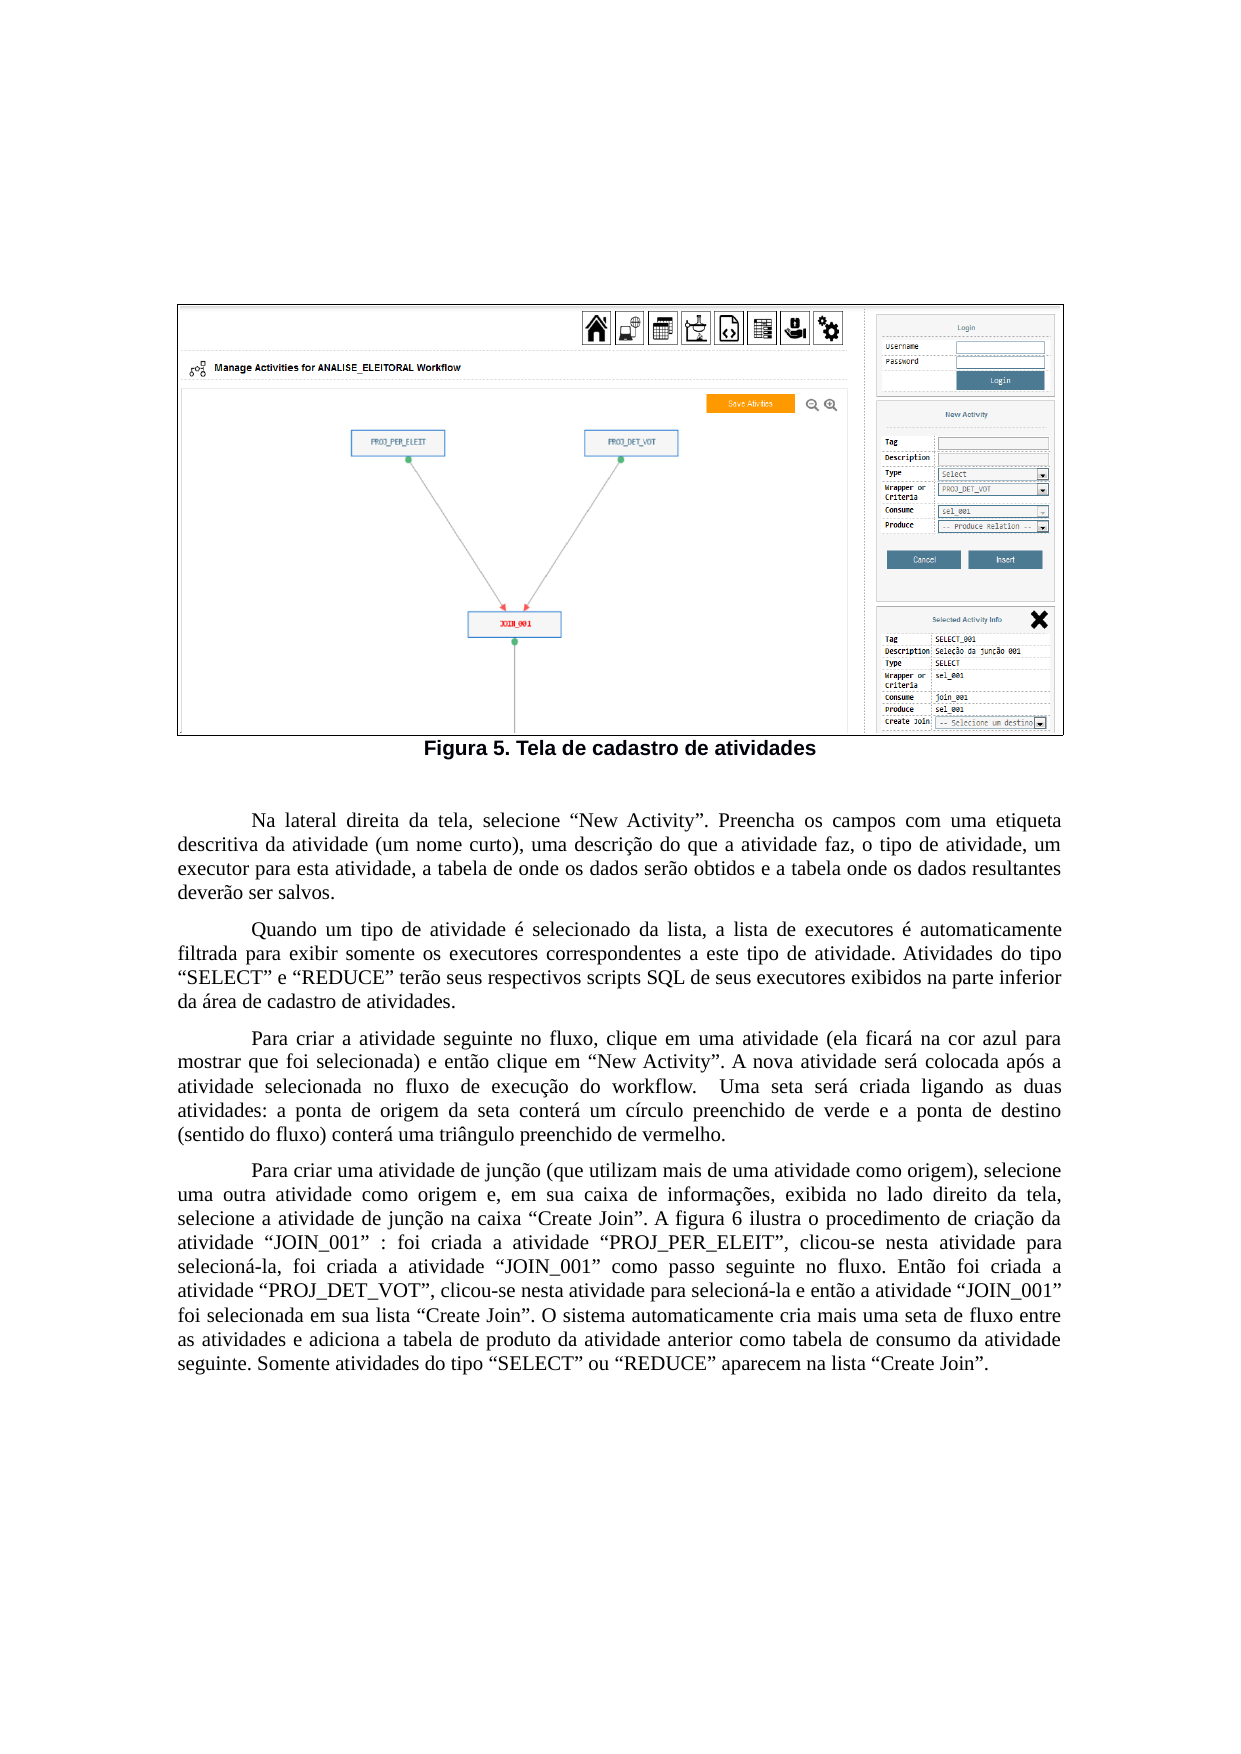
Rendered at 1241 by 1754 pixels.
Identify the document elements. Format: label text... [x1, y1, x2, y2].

text Quando um tipo de atividade é selecionado da lista, a lista de executores é automaticamente filtrada para exibir somente os executores correspondentes a este tipo de atividade. Atividades do tipo “SELECT” e “REDUCE” terão seus respectivos scripts SQL de seus executores exibidos na parte inferior da área de cadastro de atividades. [177, 917, 1063, 1013]
text Na lateral direita da tela, selecione “New Activity”. Preencha os campos com uma etiqueta descritiva da atividade (um nome curto), uma descrição do que a atividade faz, o tipo de atividade, um executor para esta atividade, a tabela de onde os dados serão obtidos e a tabela onde os dados resultantes deverão ser salvos. [177, 808, 1063, 904]
text [178, 305, 1063, 735]
text Para criar a atividade seguinte no fluxo, clique em uma atividade (ela ficará na cor azul para mostrar que foi selecionada) e então clique em “New Activity”. A nova atividade será colocada após a atividade selecionada no fluxo de execução do workflow. Uma seta será criada ligando as duas atividades: a ponta de origem da seta conterá um círculo preenchido de verde e a ponta de destino (sentido do fluxo) conterá uma triângulo preenchido de vermelho. [177, 1025, 1063, 1146]
text Figura 5. Tela de cadastro de atividades [224, 736, 1016, 759]
text Para criar uma atividade de junção (que utilizam mais de uma atividade como origem), selecione uma outra atividade como origem e, em sua caixa de informações, exibida no lado direito da tela, selecione a atividade de junção na caixa “Create Join”. A figura 6 ilustra o procedimento de criação da atividade “JOIN_001” : foi criada a atividade “PROJ_PER_ELEIT”, clicou-se nesta atividade para selecioná-la, foi criada a atividade “JOIN_001” como passo seguinte no fluxo. Então foi criada a atividade “PROJ_DET_VOT”, clicou-se nesta atividade para selecioná-la e então a atividade “JOIN_001” foi selecionada em sua lista “Create Join”. O sistema automaticamente cria mais uma seta de fluxo entre as atividades e adiciona a tabela de produto da atividade anterior como tabela de consumo da atividade seguinte. Somente atividades do tipo “SELECT” ou “REDUCE” aparecem na lista “Create Join”. [177, 1158, 1063, 1375]
